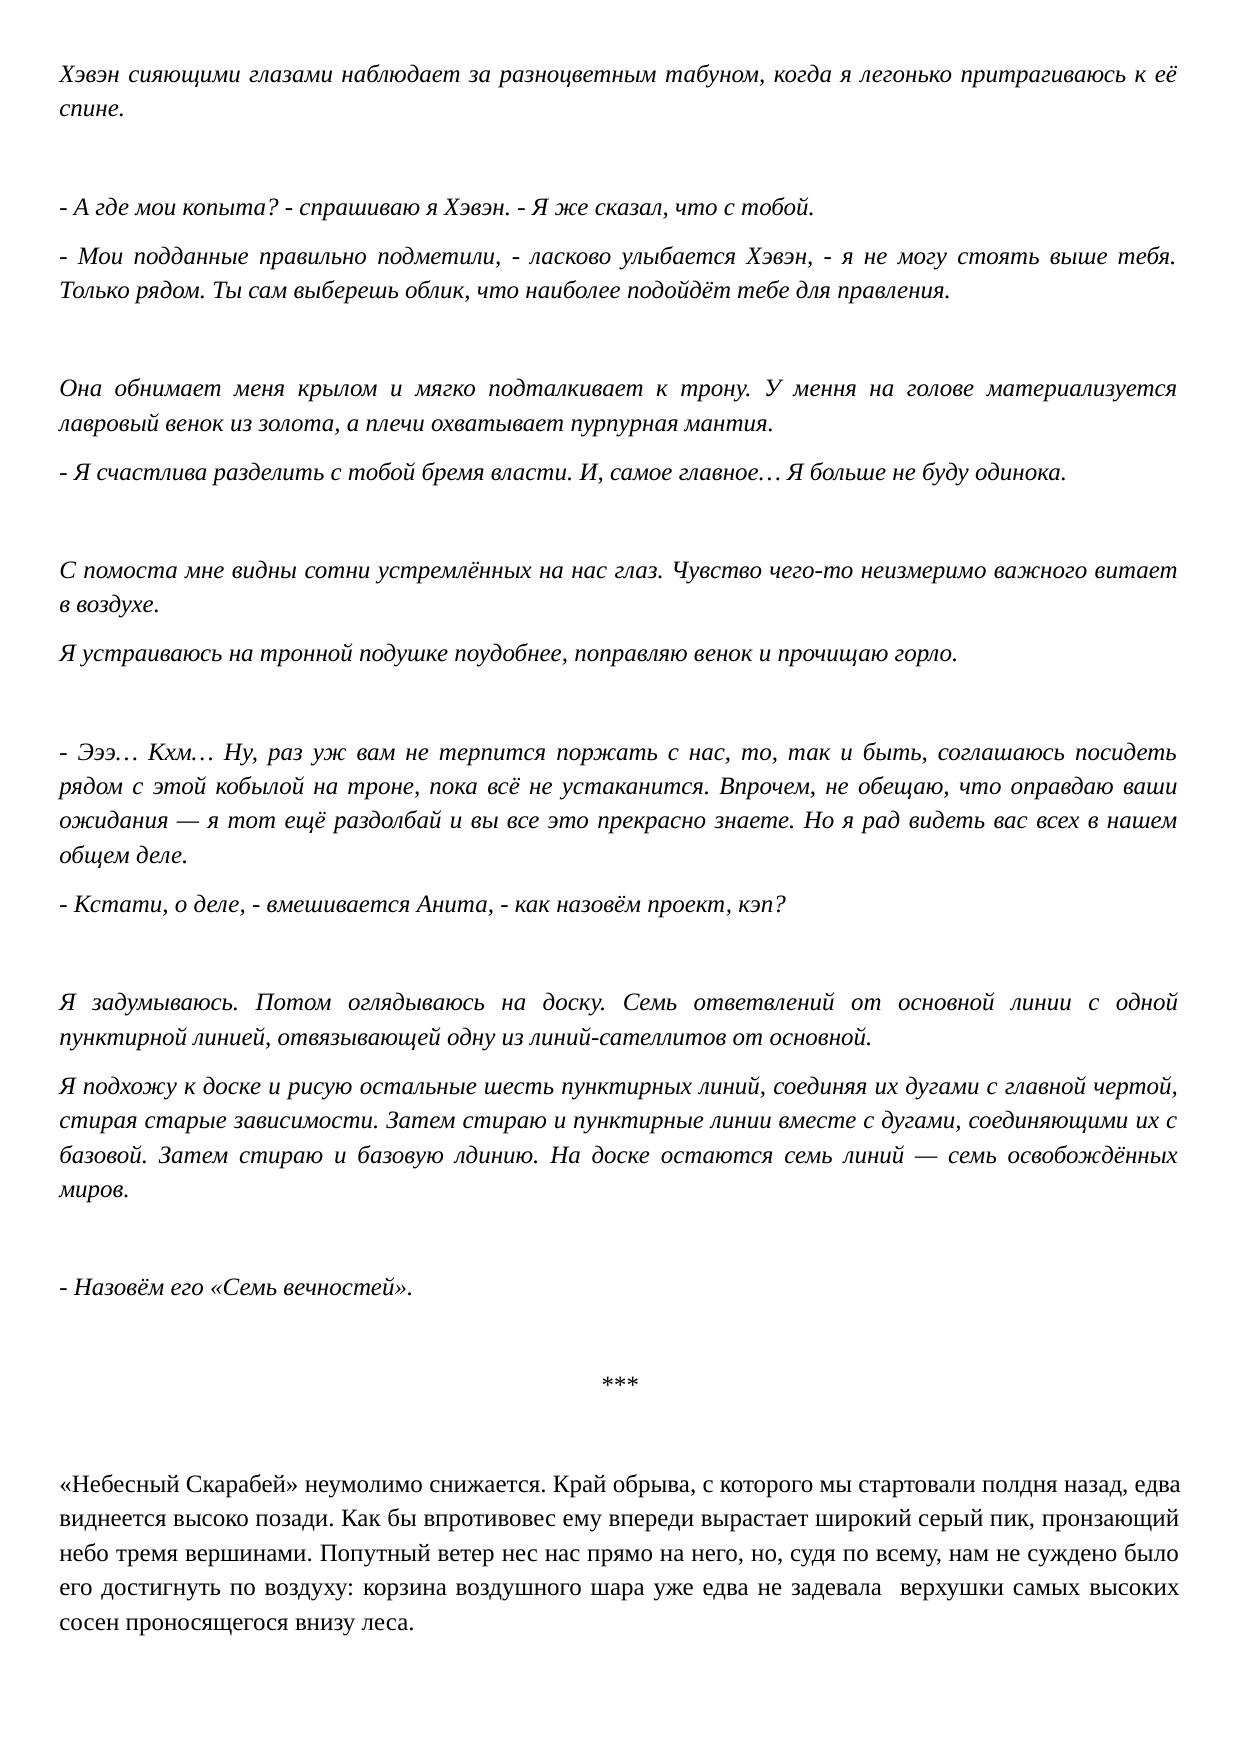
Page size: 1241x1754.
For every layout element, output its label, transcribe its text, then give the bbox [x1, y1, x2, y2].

text Я подхожу к доске и рисую остальные шесть пунктирных линий, соединяя их дугами с главной чертой, стирая старые зависимости. Затем стираю и пунктирные линии вместе с дугами, соединяющими их с базовой. Затем стираю и базовую лдинию. На доске остаются семь линий — семь освобождённых миров. [59, 1071, 1181, 1203]
text Хэвэн сияющими глазами наблюдает за разноцветным табуном, когда я легонько притрагиваюсь к её спине. [59, 59, 1181, 122]
text Я задумываюсь. Потом оглядываюсь на доску. Семь ответвлений от основной линии с одной пунктирной линией, отвязывающей одну из линий-сателлитов от основной. [59, 987, 1181, 1051]
text *** [59, 1371, 1181, 1399]
text «Небесный Скарабей» неумолимо снижается. Край обрыва, с которого мы стартовали полдня назад, едва виднеется высоко позади. Как бы впротивовес ему впереди вырастает широкий серый пик, пронзающий небо тремя вершинами. Попутный ветер нес нас прямо на него, но, судя по всему, нам не суждено было его достигнуть по воздуху: корзина воздушного шара уже едва не задевала верхушки самых высоких сосен проносящегося внизу леса. [59, 1469, 1181, 1635]
text - Мои подданные правильно подметили, - ласково улыбается Хэвэн, - я не могу стоять выше тебя. Только рядом. Ты сам выберешь облик, что наиболее подойдёт тебе для правления. [59, 241, 1181, 304]
text - Кстати, о деле, - вмешивается Анита, - как назовём проект, кэп? [59, 889, 1181, 918]
text - Назовём его «Семь вечностей». [59, 1272, 1181, 1301]
text С помоста мне видны сотни устремлённых на нас глаз. Чувство чего-то неизмеримо важного витает в воздухе. [59, 555, 1181, 618]
text Она обнимает меня крылом и мягко подталкивает к трону. У мення на голове материализуется лавровый венок из золота, а плечи охватывает пурпурная мантия. [59, 373, 1181, 437]
text - Я счастлива разделить с тобой бремя власти. И, самое главное… Я больше не буду одинока. [59, 457, 1181, 486]
text Я устраиваюсь на тронной подушке поудобнее, поправляю венок и прочищаю горло. [59, 638, 1181, 667]
text - А где мои копыта? - спрашиваю я Хэвэн. - Я же сказал, что с тобой. [59, 192, 1181, 220]
text - Эээ… Кхм… Ну, раз уж вам не терпится поржать с нас, то, так и быть, соглашаюсь посидеть рядом с этой кобылой на троне, пока всё не устаканится. Впрочем, не обещаю, что оправдаю ваши ожидания — я тот ещё раздолбай и вы все это прекрасно знаете. Но я рад видеть вас всех в нашем общем деле. [59, 737, 1181, 869]
